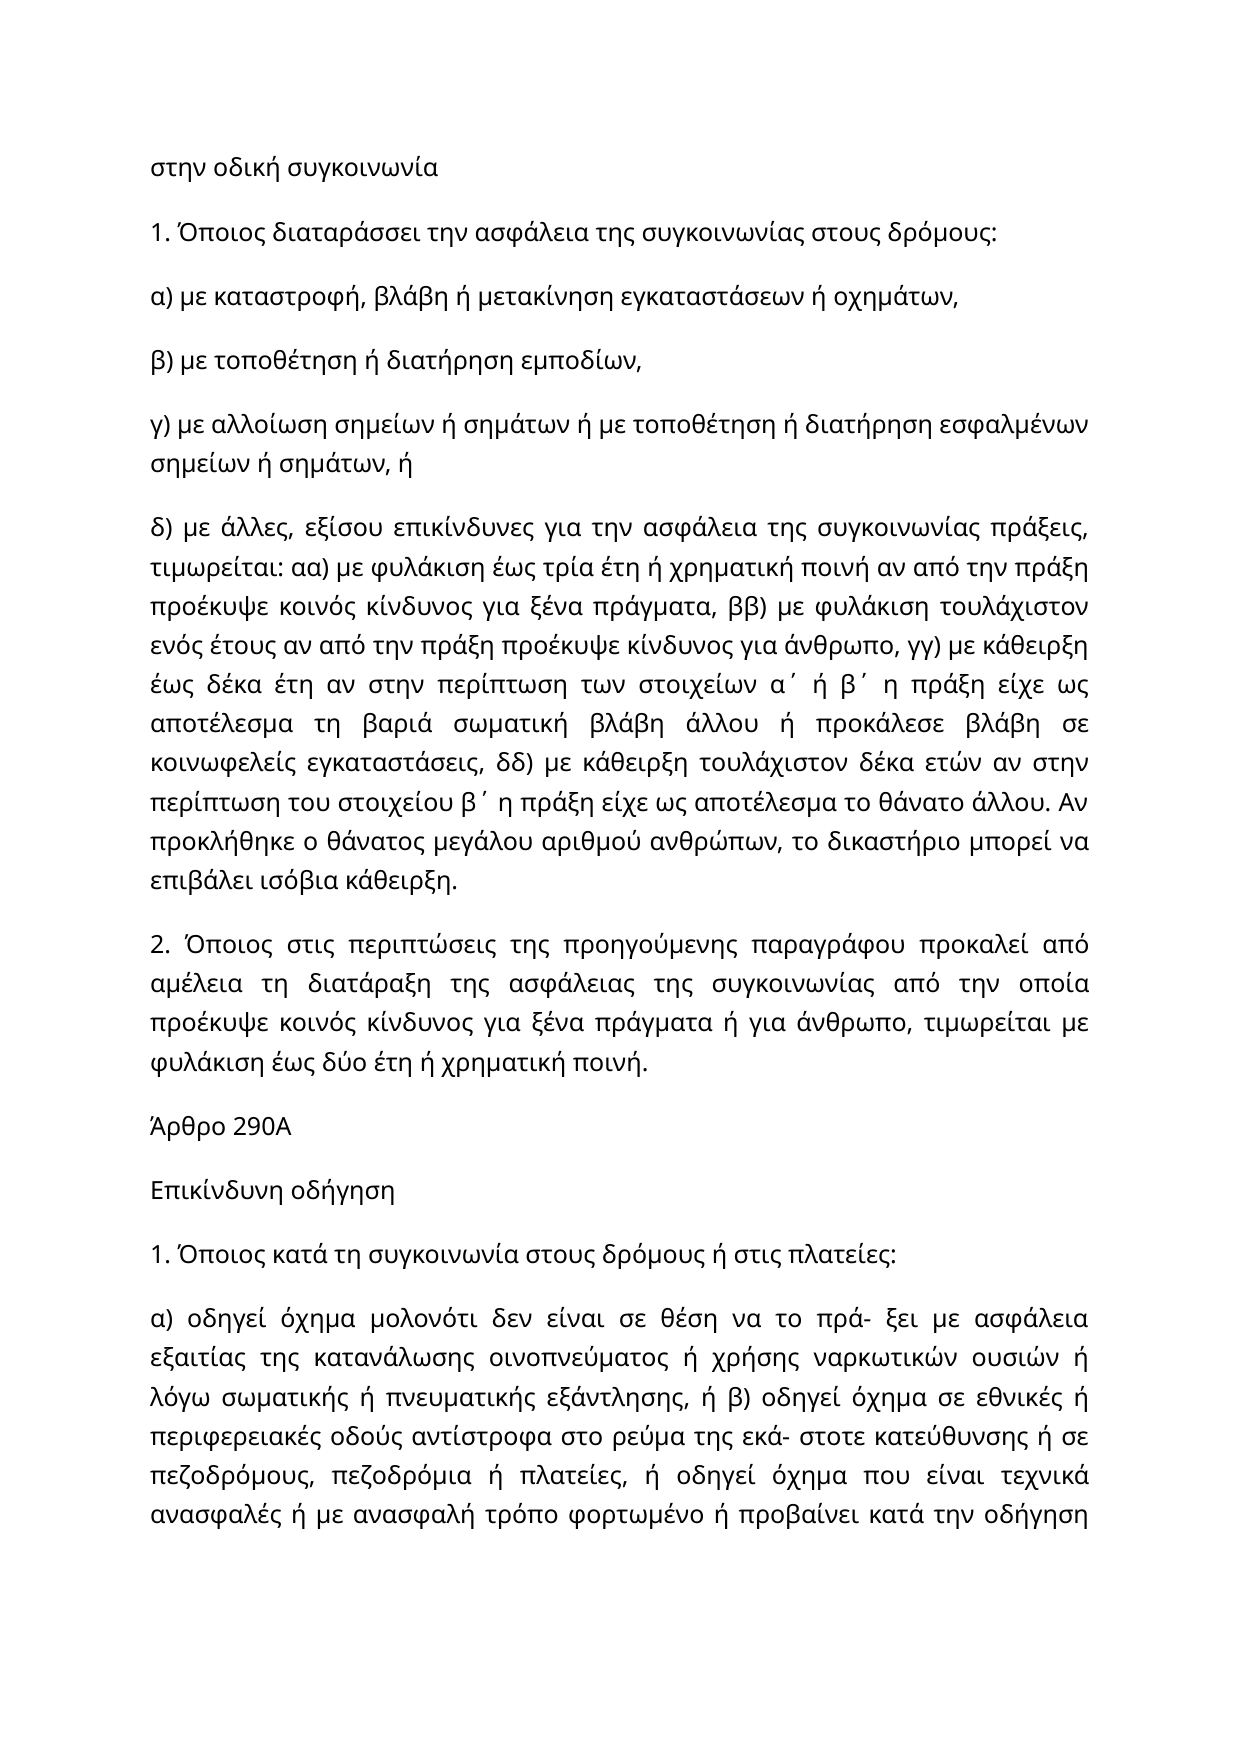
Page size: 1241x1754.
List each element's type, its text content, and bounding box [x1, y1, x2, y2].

text 1. Όποιος κατά τη συγκοινωνία στους δρόμους ή στις πλατείες: [150, 1237, 1090, 1271]
text Επικίνδυνη οδήγηση [150, 1172, 1090, 1207]
text Άρθρο 290Α [150, 1108, 1090, 1142]
text α) οδηγεί όχημα μολονότι δεν είναι σε θέση να το πρά- ξει με ασφάλεια εξαιτίας της κατανάλωσης οινοπνεύματος ή χρήσης ναρκωτικών ουσιών ή λόγω σωματικής ή πνευματικής εξάντλησης, ή β) οδηγεί όχημα σε εθνικές ή περιφερειακές οδούς αντίστροφα στο ρεύμα της εκά- στοτε κατεύθυνσης ή σε πεζοδρόμους, πεζοδρόμια ή πλατείες, ή οδηγεί όχημα που είναι τεχνικά ανασφαλές ή με ανασφαλή τρόπο φορτωμένο ή προβαίνει κατά την οδήγηση [150, 1301, 1090, 1531]
text 2. Όποιος στις περιπτώσεις της προηγούμενης παραγράφου προκαλεί από αμέλεια τη διατάραξη της ασφάλειας της συγκοινωνίας από την οποία προέκυψε κοινός κίνδυνος για ξένα πράγματα ή για άνθρωπο, τιμωρείται με φυλάκιση έως δύο έτη ή χρηματική ποινή. [150, 927, 1090, 1078]
text β) με τοποθέτηση ή διατήρηση εμποδίων, [150, 342, 1090, 377]
text γ) με αλλοίωση σημείων ή σημάτων ή με τοποθέτηση ή διατήρηση εσφαλμένων σημείων ή σημάτων, ή [150, 407, 1090, 480]
text α) με καταστροφή, βλάβη ή μετακίνηση εγκαταστάσεων ή οχημάτων, [150, 278, 1090, 312]
text δ) με άλλες, εξίσου επικίνδυνες για την ασφάλεια της συγκοινωνίας πράξεις, τιμωρείται: αα) με φυλάκιση έως τρία έτη ή χρηματική ποινή αν από την πράξη προέκυψε κοινός κίνδυνος για ξένα πράγματα, ββ) με φυλάκιση τουλάχιστον ενός έτους αν από την πράξη προέκυψε κίνδυνος για άνθρωπο, γγ) με κάθειρξη έως δέκα έτη αν στην περίπτωση των στοιχείων α΄ ή β΄ η πράξη είχε ως αποτέλεσμα τη βαριά σωματική βλάβη άλλου ή προκάλεσε βλάβη σε κοινωφελείς εγκαταστάσεις, δδ) με κάθειρξη τουλάχιστον δέκα ετών αν στην περίπτωση του στοιχείου β΄ η πράξη είχε ως αποτέλεσμα το θάνατο άλλου. Αν προκλήθηκε ο θάνατος μεγάλου αριθμού ανθρώπων, το δικαστήριο μπορεί να επιβάλει ισόβια κάθειρξη. [150, 510, 1090, 897]
text 1. Όποιος διαταράσσει την ασφάλεια της συγκοινωνίας στους δρόμους: [150, 214, 1090, 248]
text στην οδική συγκοινωνία [150, 150, 1090, 184]
